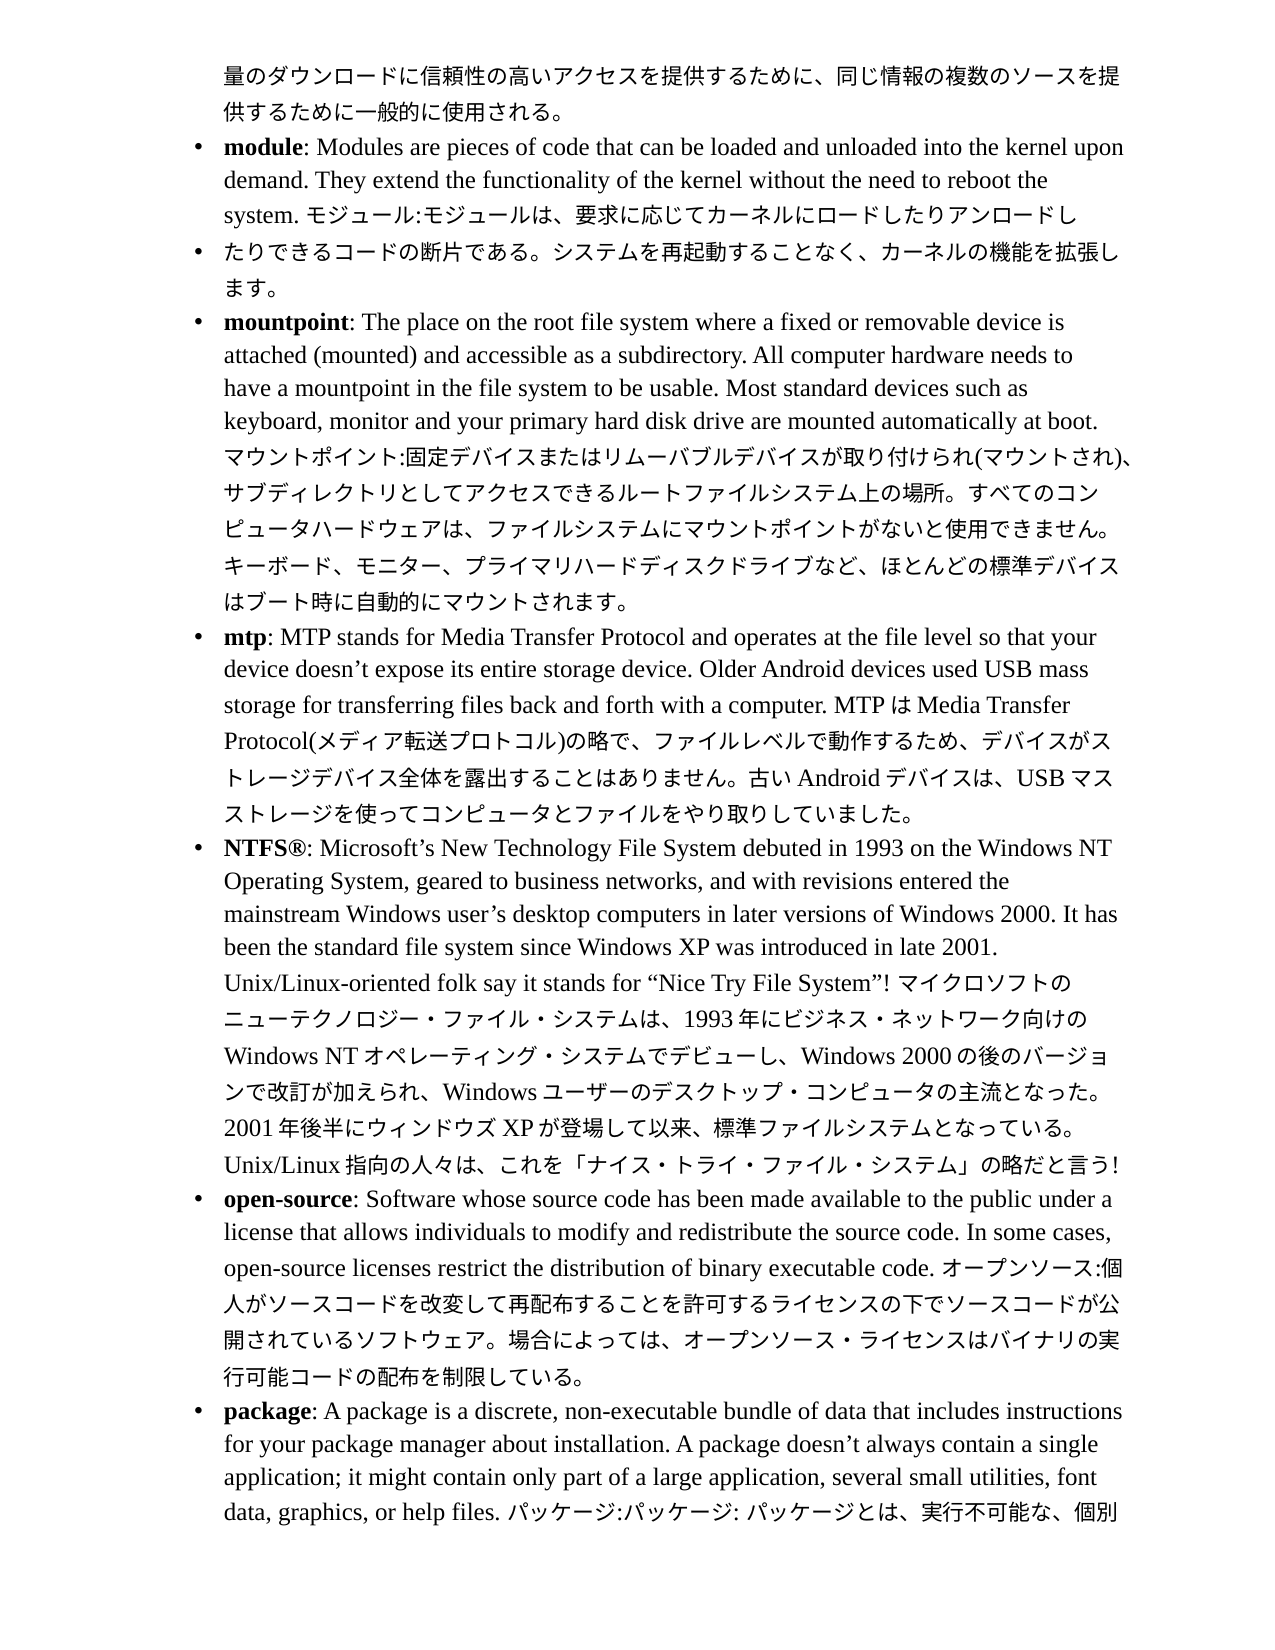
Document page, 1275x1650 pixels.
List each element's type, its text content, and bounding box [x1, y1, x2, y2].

list たりできるコードの断片である。システムを再起動することなく、カーネルの機能を拡張します。 [194, 234, 1125, 303]
list module: Modules are pieces of code that can be loaded and unloaded into the kernel upon demand. They extend the functionality of the kernel without the need to reboot the system. モジュール:モジュールは、要求に応じてカーネルにロードしたりアンロードし [194, 132, 1125, 230]
list mtp: MTP stands for Media Transfer Protocol and operates at the file level so that your device doesn’t expose its entire storage device. Older Android devices used USB mass storage for transferring files back and forth with a computer. MTPはMedia Transfer Protocol(メディア転送プロトコル)の略で、ファイルレベルで動作するため、デバイスがストレージデバイス全体を露出することはありません。古いAndroidデバイスは、USBマスストレージを使ってコンピュータとファイルをやり取りしていました。 [194, 622, 1125, 829]
list open-source: Software whose source code has been made available to the public under a license that allows individuals to modify and redistribute the source code. In some cases, open-source licenses restrict the distribution of binary executable code. オープンソース:個人がソースコードを改変して再配布することを許可するライセンスの下でソースコードが公開されているソフトウェア。場合によっては、オープンソース・ライセンスはバイナリの実行可能コードの配布を制限している。 [194, 1184, 1125, 1391]
list 量のダウンロードに信頼性の高いアクセスを提供するために、同じ情報の複数のソースを提供するために一般的に使用される。 [194, 59, 1125, 127]
list NTFS®: Microsoft’s New Technology File System debuted in 1993 on the Windows NT Operating System, geared to business networks, and with revisions entered the mainstream Windows user’s desktop computers in later versions of Windows 2000. It has been the standard file system since Windows XP was introduced in late 2001. Unix/Linux-oriented folk say it stands for “Nice Try File System”! マイクロソフトのニューテクノロジー・ファイル・システムは、1993年にビジネス・ネットワーク向けのWindows NTオペレーティング・システムでデビューし、Windows 2000の後のバージョンで改訂が加えられ、Windowsユーザーのデスクトップ・コンピュータの主流となった。2001年後半にウィンドウズXPが登場して以来、標準ファイルシステムとなっている。Unix/Linux指向の人々は、これを「ナイス・トライ・ファイル・システム」の略だと言う! [194, 833, 1125, 1179]
list package: A package is a discrete, non-executable bundle of data that includes instructions for your package manager about installation. A package doesn’t always contain a single application; it might contain only part of a large application, several small utilities, font data, graphics, or help files. パッケージ:パッケージ: パッケージとは、実行不可能な、個別 [194, 1396, 1125, 1527]
list mountpoint: The place on the root file system where a fixed or removable device is attached (mounted) and accessible as a subdirectory. All computer hardware needs to have a mountpoint in the file system to be usable. Most standard devices such as keyboard, monitor and your primary hard disk drive are mounted automatically at boot. マウントポイント:固定デバイスまたはリムーバブルデバイスが取り付けられ(マウントされ)、サブディレクトリとしてアクセスできるルートファイルシステム上の場所。すべてのコンピュータハードウェアは、ファイルシステムにマウントポイントがないと使用できません。キーボード、モニター、プライマリハードディスクドライブなど、ほとんどの標準デバイスはブート時に自動的にマウントされます。 [194, 307, 1125, 617]
